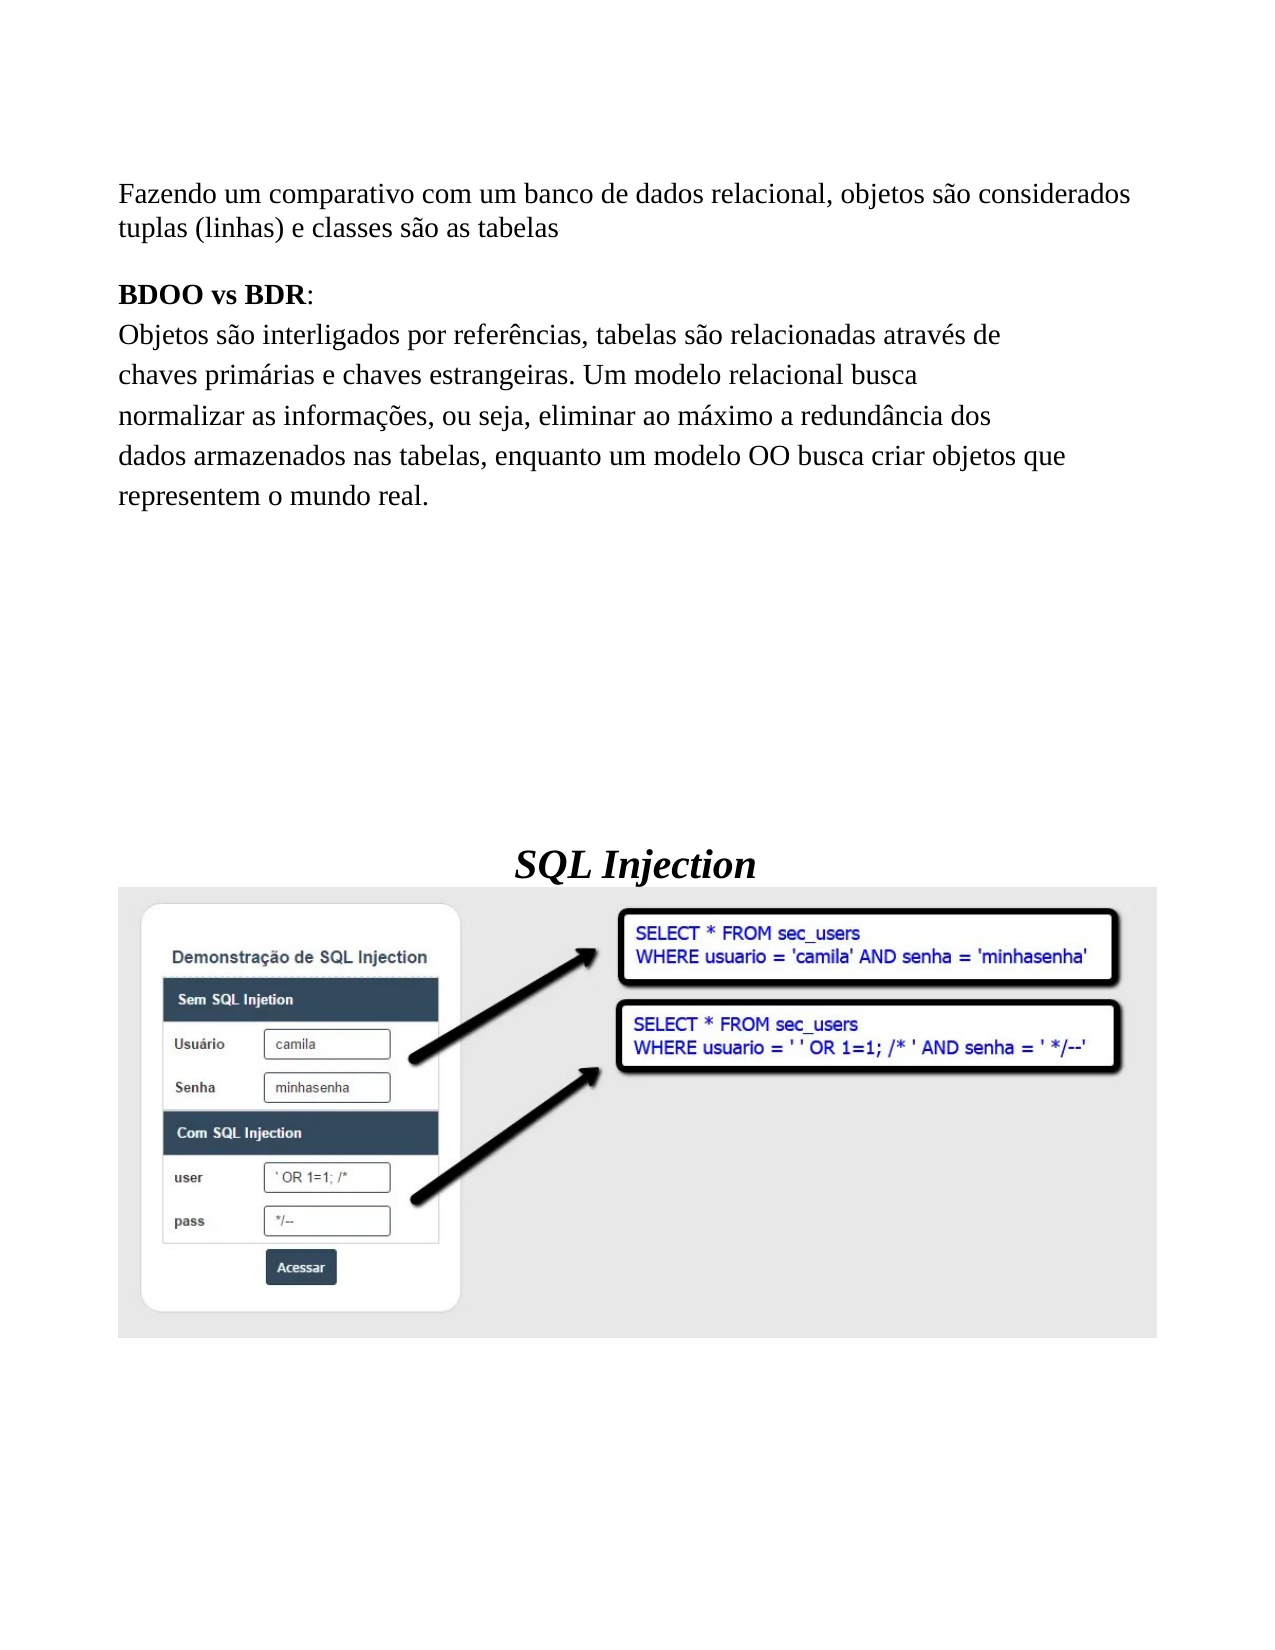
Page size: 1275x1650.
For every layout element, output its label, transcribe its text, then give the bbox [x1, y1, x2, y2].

text SQL Injection [118, 840, 1157, 887]
picture [118, 887, 1157, 1338]
text BDOO vs BDR: Objetos são interligados por referências, tabelas são relacionadas através de chaves primárias e chaves estrangeiras. Um modelo relacional busca normalizar as informações, ou seja, eliminar ao máximo a redundância dos dados armazenados nas tabelas, enquanto um modelo OO busca criar objetos que representem o mundo real. [118, 277, 1157, 512]
text Fazendo um comparativo com um banco de dados relacional, objetos são considerados tuplas (linhas) e classes são as tabelas [118, 176, 1157, 243]
